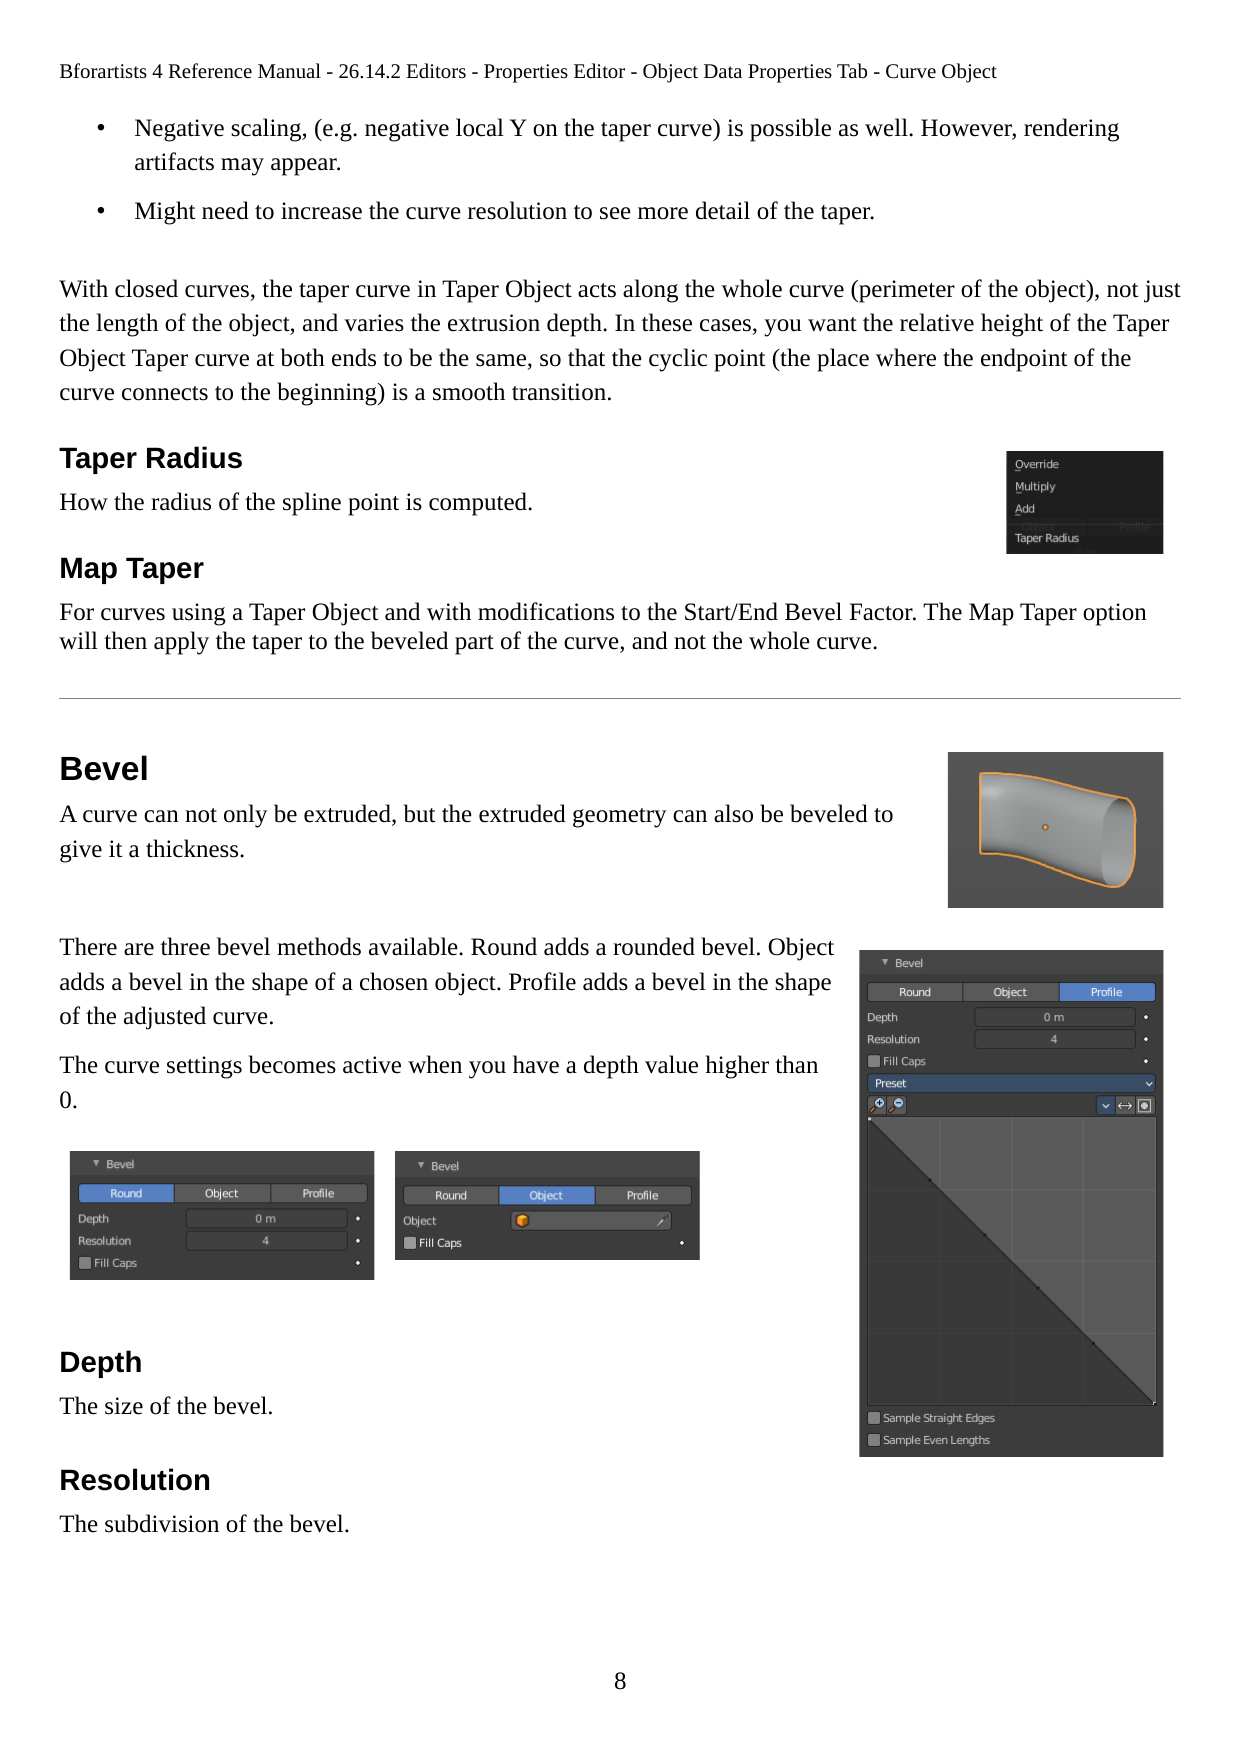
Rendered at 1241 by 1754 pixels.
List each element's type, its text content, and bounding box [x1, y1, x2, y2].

text [1164, 1391, 1181, 1419]
text The subdivision of the bevel. [59, 1509, 1181, 1538]
text The size of the bevel. [59, 1391, 859, 1419]
subtitle Depth [59, 1344, 859, 1378]
text A curve can not only be extruded, but the extruded geometry can also be beveled to give it a thickness. [59, 799, 947, 863]
picture [947, 752, 1164, 908]
subtitle Resolution [59, 1463, 1181, 1497]
list Might need to increase the curve resolution to see more detail of the taper. [97, 196, 1181, 225]
picture [395, 1151, 700, 1260]
picture [69, 1151, 375, 1280]
picture [859, 950, 1164, 1457]
picture [1006, 451, 1164, 554]
text With closed curves, the taper curve in Taper Object acts along the whole curve (perimeter of the object), not just the length of the object, and varies the extrusion depth. In these cases, you want the relative height of the Taper Object Taper curve at both ends to be the same, so that the cyclic point (the place where the endpoint of the curve connects to the beginning) is a smooth transition. [59, 274, 1181, 406]
subtitle Taper Radius [59, 441, 1181, 475]
subtitle [1164, 1344, 1181, 1378]
subtitle Map Taper [59, 551, 1181, 585]
subtitle Bevel [59, 748, 1181, 787]
text The curve settings becomes active when you have a depth value higher than 0. [59, 1050, 859, 1113]
text There are three bevel methods available. Round adds a rounded bevel. Object adds a bevel in the shape of a chosen object. Profile adds a bevel in the shape of the adjusted curve. [59, 932, 1181, 1030]
text How the radius of the spline point is computed. [59, 487, 1006, 516]
list Negative scaling, (e.g. negative local Y on the taper curve) is possible as well. However, rendering artifacts may appear. [97, 113, 1181, 176]
text For curves using a Taper Object and with modifications to the Start/End Bevel Factor. The Map Taper option will then apply the taper to the beveled part of the curve, and not the whole curve. [59, 597, 1181, 655]
